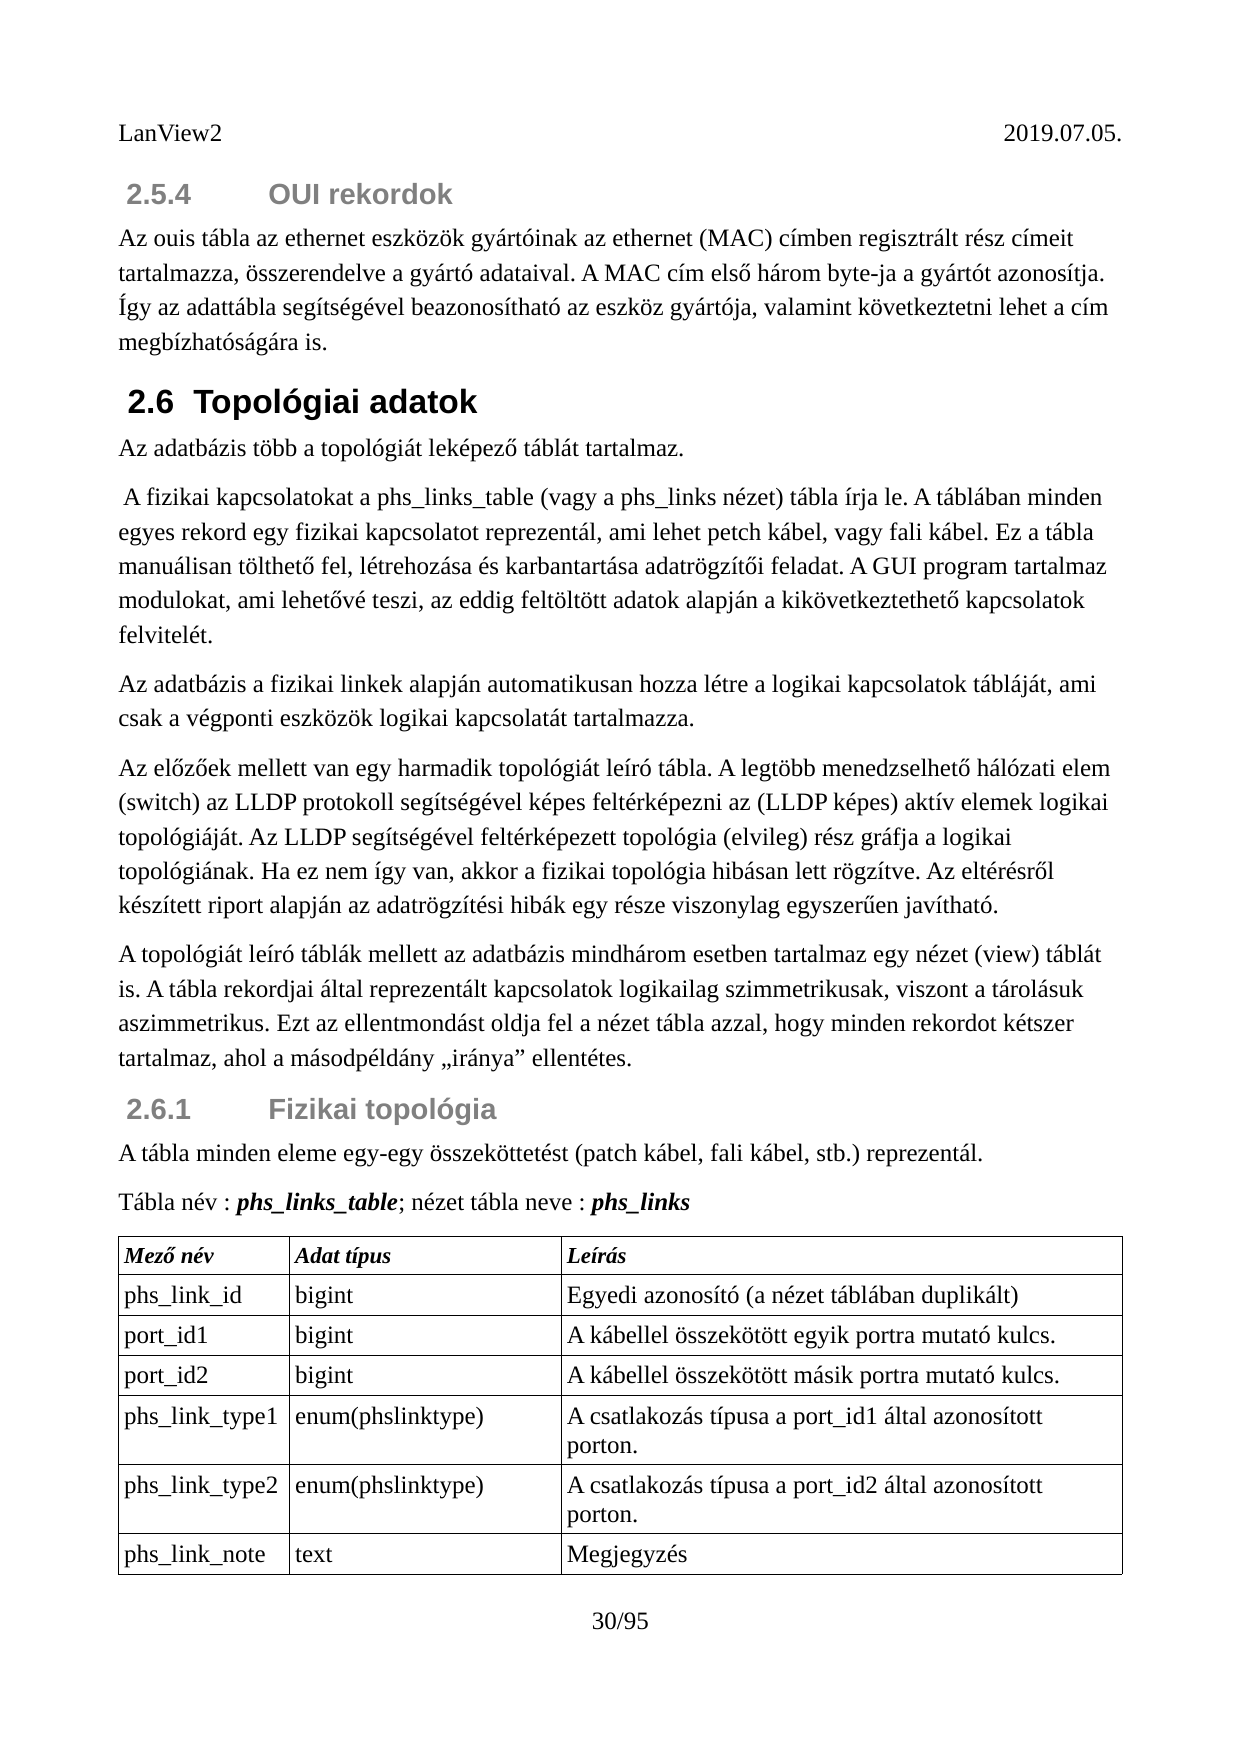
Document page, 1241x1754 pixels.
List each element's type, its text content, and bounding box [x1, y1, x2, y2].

text Tábla név : phs_links_table; nézet tábla neve : phs_links [118, 1187, 1122, 1216]
table_header Adat típus [290, 1237, 561, 1274]
table_cell A csatlakozás típusa a port_id2 által azonosított porton. [562, 1465, 1122, 1533]
table_cell phs_link_type1 [119, 1396, 289, 1464]
text Az előzőek mellett van egy harmadik topológiát leíró tábla. A legtöbb menedzselhető hálózati elem (switch) az LLDP protokoll segítségével képes feltérképezni az (LLDP képes) aktív elemek logikai topológiáját. Az LLDP segítségével feltérképezett topológia (elvileg) rész gráfja a logikai topológiának. Ha ez nem így van, akkor a fizikai topológia hibásan lett rögzítve. Az eltérésről készített riport alapján az adatrögzítési hibák egy része viszonylag egyszerűen javítható. [118, 753, 1122, 919]
table_cell Egyedi azonosító (a nézet táblában duplikált) [562, 1275, 1122, 1314]
subtitle OUI rekordok [118, 177, 1122, 211]
table_cell port_id2 [119, 1356, 289, 1395]
table_cell A kábellel összekötött egyik portra mutató kulcs. [562, 1316, 1122, 1355]
table_cell enum(phslinktype) [290, 1465, 561, 1533]
table_cell phs_link_note [119, 1534, 289, 1573]
text Az adatbázis több a topológiát leképező táblát tartalmaz. [118, 433, 1122, 462]
text Az adatbázis a fizikai linkek alapján automatikusan hozza létre a logikai kapcsolatok tábláját, ami csak a végponti eszközök logikai kapcsolatát tartalmazza. [118, 669, 1122, 732]
subtitle Fizikai topológia [118, 1092, 1122, 1126]
table_cell bigint [290, 1356, 561, 1395]
text A tábla minden eleme egy-egy összeköttetést (patch kábel, fali kábel, stb.) reprezentál. [118, 1138, 1122, 1167]
table_header Mező név [119, 1237, 289, 1274]
table_cell bigint [290, 1275, 561, 1314]
table_cell text [290, 1534, 561, 1573]
text A fizikai kapcsolatokat a phs_links_table (vagy a phs_links nézet) tábla írja le. A táblában minden egyes rekord egy fizikai kapcsolatot reprezentál, ami lehet petch kábel, vagy fali kábel. Ez a tábla manuálisan tölthető fel, létrehozása és karbantartása adatrögzítői feladat. A GUI program tartalmaz modulokat, ami lehetővé teszi, az eddig feltöltött adatok alapján a kikövetkeztethető kapcsolatok felvitelét. [118, 482, 1122, 649]
subtitle Topológiai adatok [118, 382, 1122, 421]
table_cell port_id1 [119, 1316, 289, 1355]
text Az ouis tábla az ethernet eszközök gyártóinak az ethernet (MAC) címben regisztrált rész címeit tartalmazza, összerendelve a gyártó adataival. A MAC cím első három byte-ja a gyártót azonosítja. Így az adattábla segítségével beazonosítható az eszköz gyártója, valamint következtetni lehet a cím megbízhatóságára is. [118, 223, 1122, 355]
table_cell enum(phslinktype) [290, 1396, 561, 1464]
table_cell Megjegyzés [562, 1534, 1122, 1573]
text A topológiát leíró táblák mellett az adatbázis mindhárom esetben tartalmaz egy nézet (view) táblát is. A tábla rekordjai által reprezentált kapcsolatok logikailag szimmetrikusak, viszont a tárolásuk aszimmetrikus. Ezt az ellentmondást oldja fel a nézet tábla azzal, hogy minden rekordot kétszer tartalmaz, ahol a másodpéldány „iránya” ellentétes. [118, 939, 1122, 1072]
table_cell A kábellel összekötött másik portra mutató kulcs. [562, 1356, 1122, 1395]
table_cell bigint [290, 1316, 561, 1355]
table_header Leírás [562, 1237, 1122, 1274]
table_cell phs_link_id [119, 1275, 289, 1314]
table_cell phs_link_type2 [119, 1465, 289, 1533]
table_cell A csatlakozás típusa a port_id1 által azonosított porton. [562, 1396, 1122, 1464]
